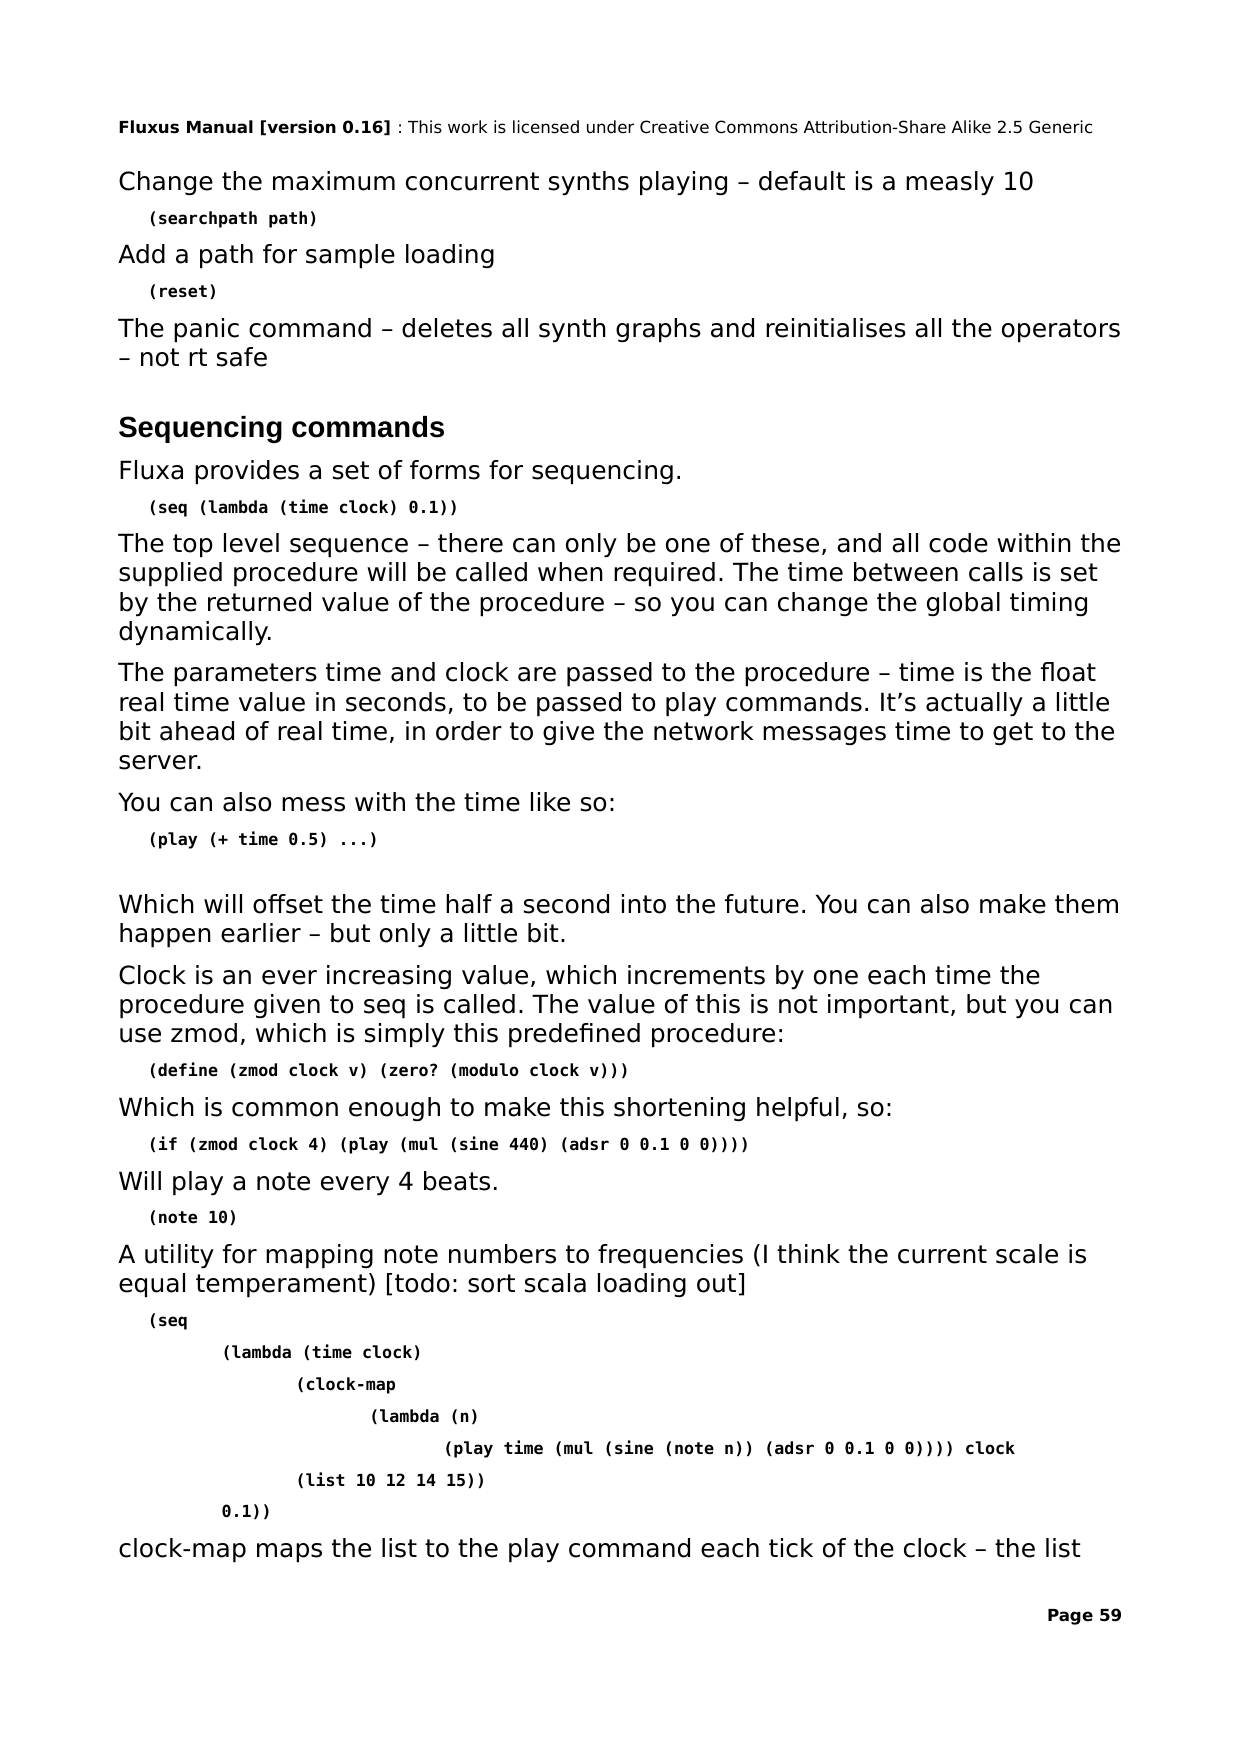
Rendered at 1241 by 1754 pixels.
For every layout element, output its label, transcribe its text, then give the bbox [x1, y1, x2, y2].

text Fluxa provides a set of forms for sequencing. [118, 456, 1122, 485]
text Which will offset the time half a second into the future. You can also make them happen earlier – but only a little bit. [118, 891, 1122, 949]
text clock-map maps the list to the play command each tick of the clock – the list [118, 1534, 1122, 1563]
text (note 10) [148, 1208, 1122, 1228]
text Add a path for sample loading [118, 241, 1122, 270]
text (reset) [148, 282, 1122, 302]
text (play time (mul (sine (note n)) (adsr 0 0.1 0 0)))) clock [148, 1439, 1122, 1458]
text (define (zmod clock v) (zero? (modulo clock v))) [148, 1061, 1122, 1081]
text (lambda (time clock) [148, 1343, 1122, 1362]
text Clock is an ever increasing value, which increments by one each time the procedure given to seq is called. The value of this is not important, but you can use zmod, which is simply this predefined procedure: [118, 961, 1122, 1049]
text (seq (lambda (time clock) 0.1)) [148, 498, 1122, 517]
text Which is common enough to make this shortening helpful, so: [118, 1093, 1122, 1122]
text You can also mess with the time like so: [118, 788, 1122, 817]
text (clock-map [148, 1375, 1122, 1394]
text The parameters time and clock are passed to the procedure – time is the float real time value in seconds, to be passed to play commands. It’s actually a little bit ahead of real time, in order to give the network messages time to get to the server. [118, 659, 1122, 775]
text (play (+ time 0.5) ...) [148, 829, 1122, 849]
text 0.1)) [148, 1502, 1122, 1522]
text The top level sequence – there can only be one of these, and all code within the supplied procedure will be called when required. The time between calls is set by the returned value of the procedure – so you can change the global timing dynamically. [118, 529, 1122, 646]
text Will play a note every 4 beats. [118, 1167, 1122, 1196]
text (searchpath path) [148, 209, 1122, 228]
text (seq [148, 1311, 1122, 1331]
text Change the maximum concurrent synths playing – default is a measly 10 [118, 167, 1122, 196]
text (list 10 12 14 15)) [148, 1471, 1122, 1490]
subtitle Sequencing commands [118, 410, 1122, 443]
text A utility for mapping note numbers to frequencies (I think the current scale is equal temperament) [todo: sort scala loading out] [118, 1240, 1122, 1299]
text The panic command – deletes all synth graphs and reinitialises all the operators – not rt safe [118, 314, 1122, 372]
text (lambda (n) [148, 1407, 1122, 1426]
text (if (zmod clock 4) (play (mul (sine 440) (adsr 0 0.1 0 0)))) [148, 1135, 1122, 1154]
